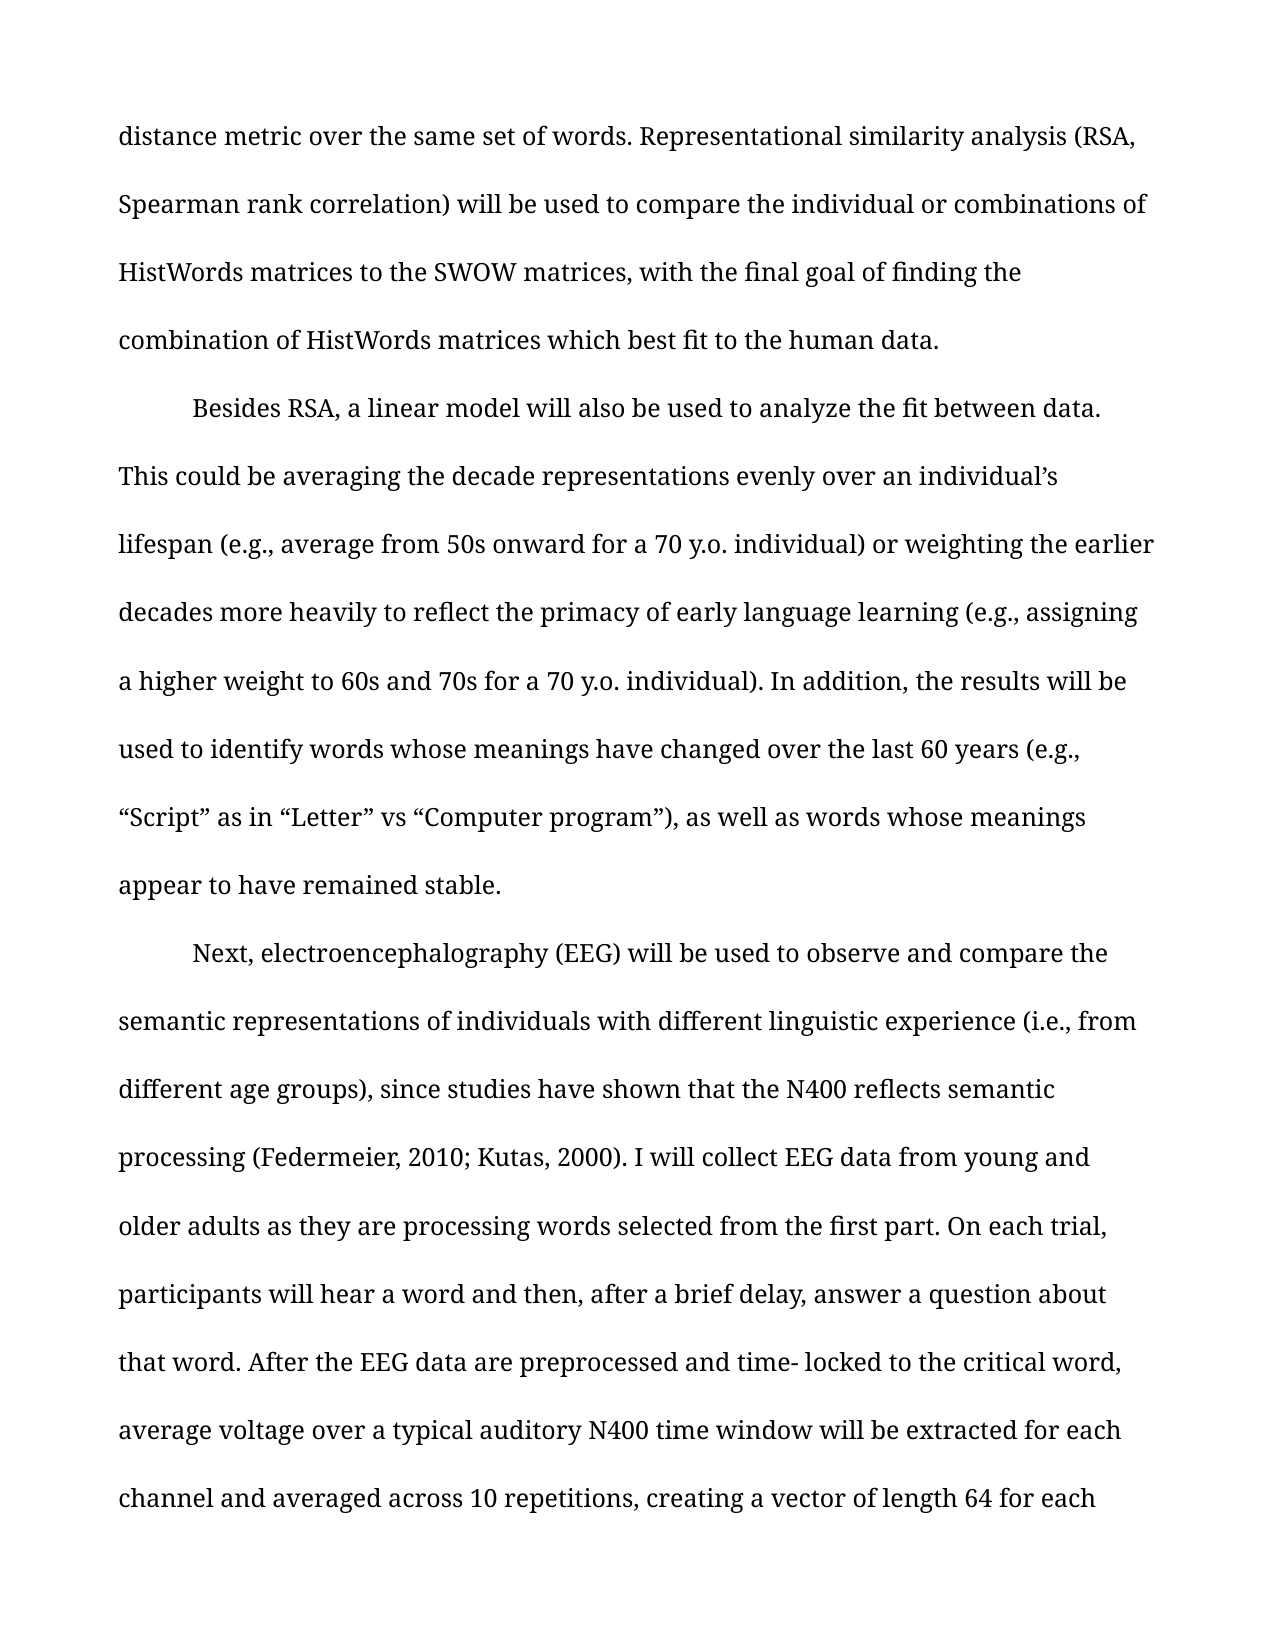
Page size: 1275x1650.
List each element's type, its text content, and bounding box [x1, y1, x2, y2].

text Next, electroencephalography (EEG) will be used to observe and compare the semantic representations of individuals with different linguistic experience (i.e., from different age groups), since studies have shown that the N400 reflects semantic processing (Federmeier, 2010; Kutas, 2000). I will collect EEG data from young and older adults as they are processing words selected from the first part. On each trial, participants will hear a word and then, after a brief delay, answer a question about that word. After the EEG data are preprocessed and time- locked to the critical word, average voltage over a typical auditory N400 time window will be extracted for each channel and averaged across 10 repetitions, creating a vector of length 64 for each [118, 936, 1157, 1515]
text Besides RSA, a linear model will also be used to analyze the fit between data. This could be averaging the decade representations evenly over an individual’s lifespan (e.g., average from 50s onward for a 70 y.o. individual) or weighting the earlier decades more heavily to reflect the primacy of early language learning (e.g., assigning a higher weight to 60s and 70s for a 70 y.o. individual). In addition, the results will be used to identify words whose meanings have changed over the last 60 years (e.g., “Script” as in “Letter” vs “Computer program”), as well as words whose meanings appear to have remained stable. [118, 391, 1157, 902]
text distance metric over the same set of words. Representational similarity analysis (RSA, Spearman rank correlation) will be used to compare the individual or combinations of HistWords matrices to the SWOW matrices, with the final goal of finding the combination of HistWords matrices which best fit to the human data. [118, 118, 1157, 357]
